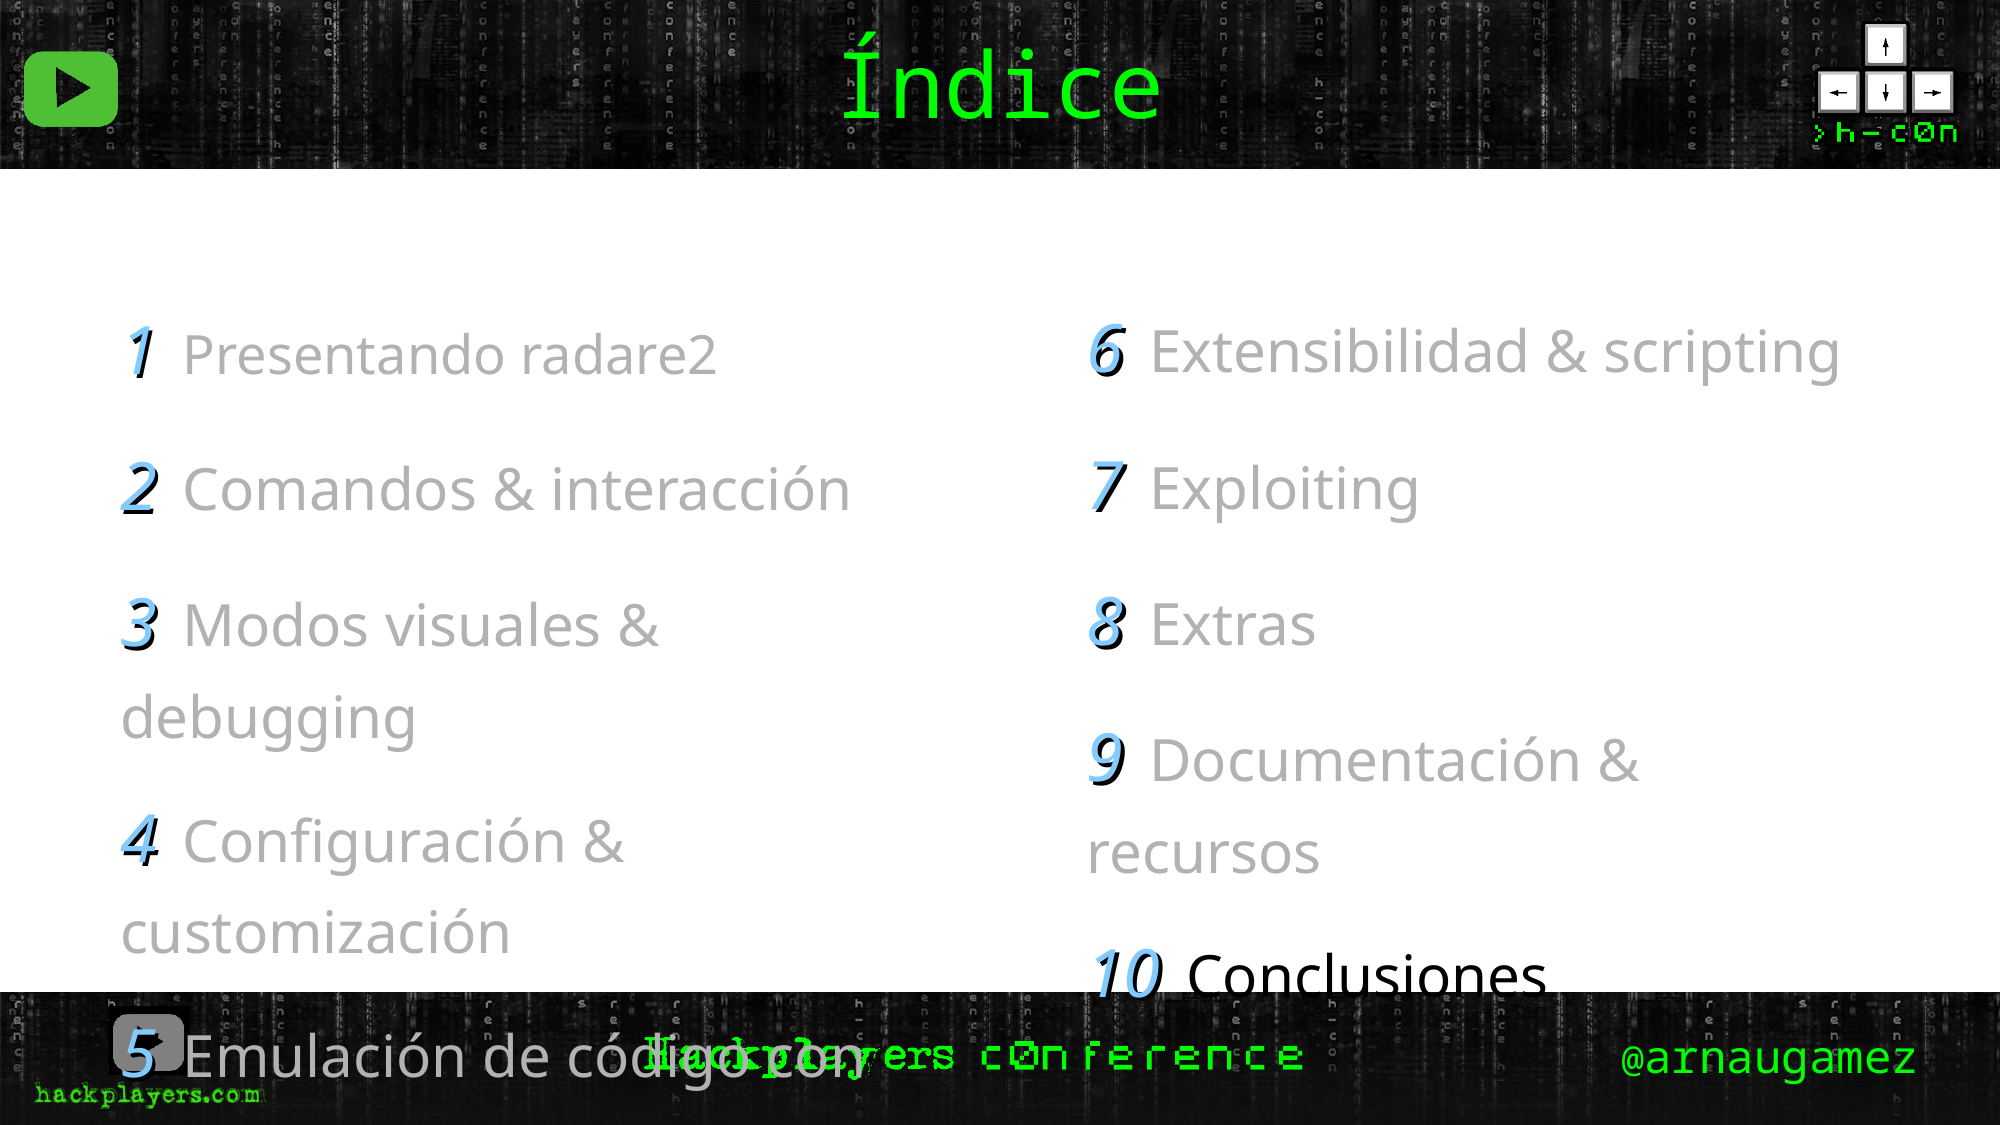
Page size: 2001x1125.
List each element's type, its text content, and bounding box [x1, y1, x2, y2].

picture [0, 0, 2000, 169]
list 1 Presentando radare2 2 Comandos & interacción 3 Modos visuales & debugging 4 Configuración & customización 5 Emulación de código con ESIL [120, 267, 969, 858]
picture [0, 992, 2000, 1125]
title Índice [255, 0, 1745, 166]
list 6 Extensibilidad & scripting 7 Exploiting 8 Extras 9 Documentación & recursos 10 Conclusiones [1086, 265, 1867, 860]
